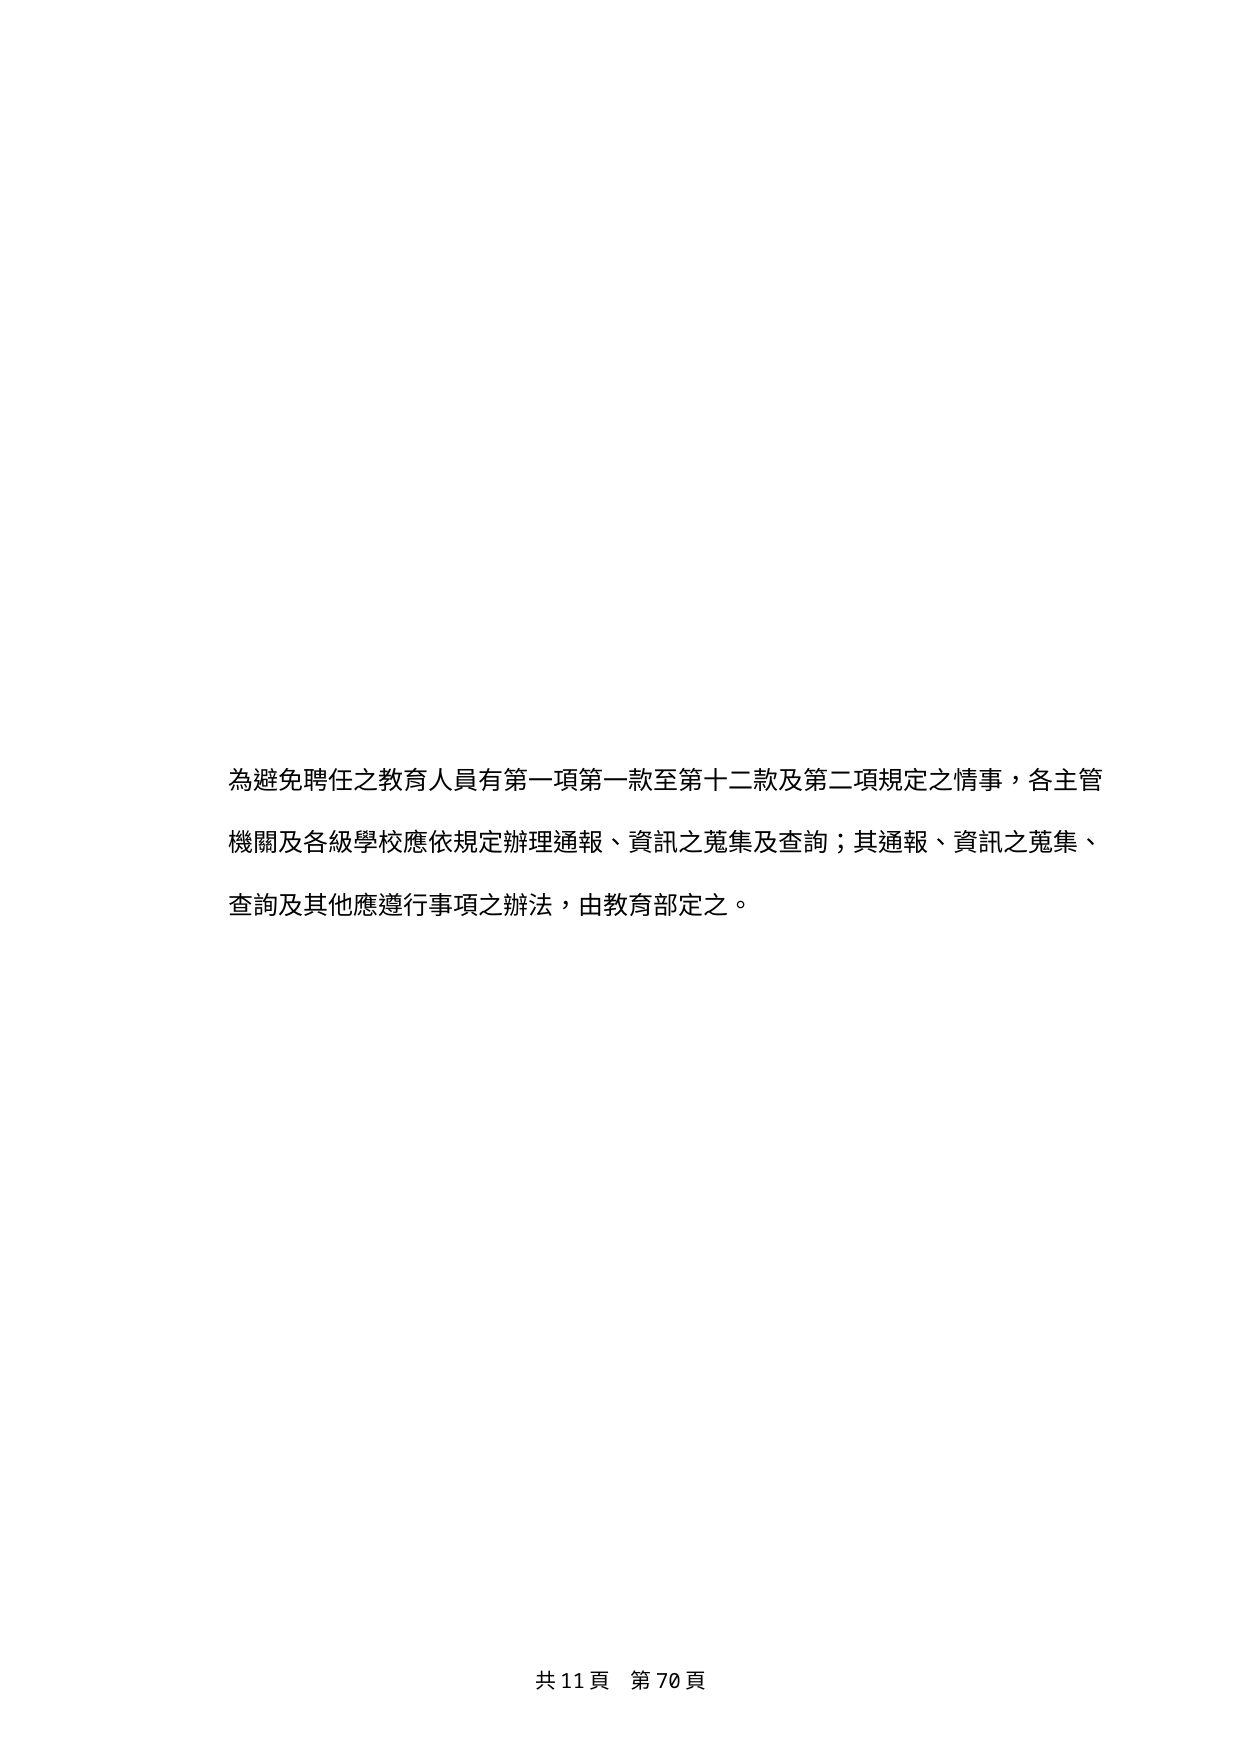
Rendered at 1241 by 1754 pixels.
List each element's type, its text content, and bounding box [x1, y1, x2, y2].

text 為避免聘任之教育人員有第一項第一款至第十二款及第二項規定之情事，各主管機關及各級學校應依規定辦理通報、資訊之蒐集及查詢；其通報、資訊之蒐集、查詢及其他應遵行事項之辦法，由教育部定之。 [229, 737, 1122, 924]
